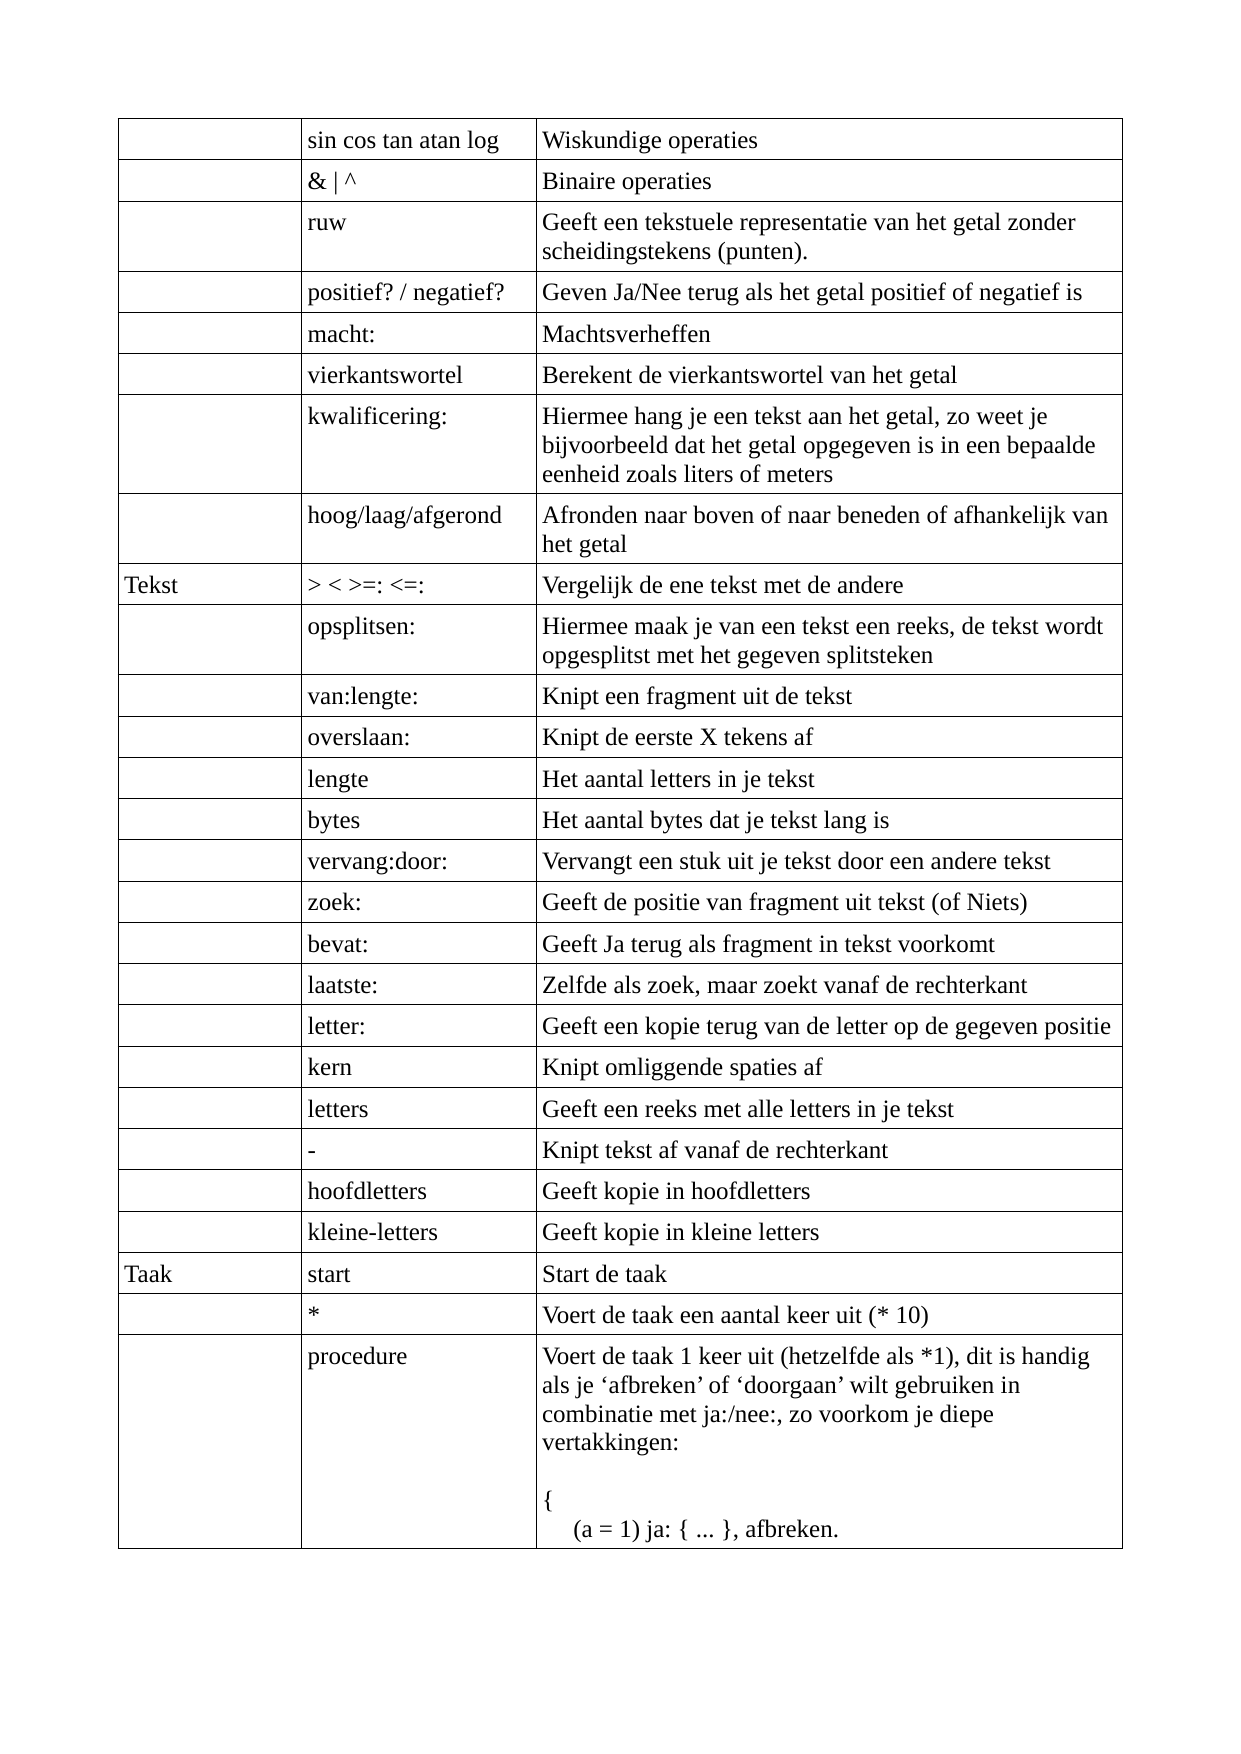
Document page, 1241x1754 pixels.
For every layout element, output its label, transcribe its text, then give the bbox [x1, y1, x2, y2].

table_cell Voert de taak een aantal keer uit (* 10) [537, 1294, 1122, 1334]
table_cell [119, 160, 301, 201]
table_cell vervang:door: [302, 840, 536, 881]
table_cell vierkantswortel [302, 354, 536, 394]
table_cell [119, 882, 301, 922]
table_cell kleine-letters [302, 1212, 536, 1252]
table_cell macht: [302, 313, 536, 353]
table_cell Knipt omliggende spaties af [537, 1047, 1122, 1087]
table_cell Geeft een tekstuele representatie van het getal zonder scheidingstekens (punten). [537, 202, 1122, 271]
table_cell bytes [302, 799, 536, 839]
table_cell Binaire operaties [537, 160, 1122, 201]
table_cell start [302, 1253, 536, 1293]
table_cell positief? / negatief? [302, 272, 536, 312]
table_cell procedure [302, 1335, 536, 1548]
table_cell letter: [302, 1005, 536, 1046]
table_cell letters [302, 1088, 536, 1128]
table_cell [119, 494, 301, 563]
table_cell [119, 923, 301, 963]
table_cell [119, 964, 301, 1004]
table_cell Het aantal bytes dat je tekst lang is [537, 799, 1122, 839]
table_cell [119, 758, 301, 798]
table_cell [119, 799, 301, 839]
table_cell [119, 717, 301, 757]
table_cell Knipt tekst af vanaf de rechterkant [537, 1129, 1122, 1169]
table_cell [119, 1294, 301, 1334]
table_cell laatste: [302, 964, 536, 1004]
table_cell [119, 272, 301, 312]
table_cell Zelfde als zoek, maar zoekt vanaf de rechterkant [537, 964, 1122, 1004]
table_cell Geeft de positie van fragment uit tekst (of Niets) [537, 882, 1122, 922]
table_cell Start de taak [537, 1253, 1122, 1293]
table_cell Vergelijk de ene tekst met de andere [537, 564, 1122, 604]
table_cell Tekst [119, 564, 301, 604]
table_cell hoofdletters [302, 1170, 536, 1211]
table_cell [119, 1088, 301, 1128]
table_cell > < >=: <=: [302, 564, 536, 604]
table_cell kwalificering: [302, 395, 536, 493]
table_cell [119, 1005, 301, 1046]
table_cell [119, 605, 301, 674]
table_cell Voert de taak 1 keer uit (hetzelfde als *1), dit is handig als je ‘afbreken’ of ‘doorgaan’ wilt gebruiken in combinatie met ja:/nee:, zo voorkom je diepe vertakkingen: { (a = 1) ja: { ... }, afbreken. [537, 1335, 1122, 1548]
table_cell [119, 202, 301, 271]
table_cell Hiermee hang je een tekst aan het getal, zo weet je bijvoorbeeld dat het getal opgegeven is in een bepaalde eenheid zoals liters of meters [537, 395, 1122, 493]
table_cell Machtsverheffen [537, 313, 1122, 353]
table_cell van:lengte: [302, 675, 536, 716]
table_cell [119, 1335, 301, 1548]
table_cell Wiskundige operaties [537, 119, 1122, 159]
table_cell Geeft een reeks met alle letters in je tekst [537, 1088, 1122, 1128]
table_cell hoog/laag/afgerond [302, 494, 536, 563]
table_cell [119, 1047, 301, 1087]
table_cell [119, 1212, 301, 1252]
table_cell opsplitsen: [302, 605, 536, 674]
table_cell Knipt de eerste X tekens af [537, 717, 1122, 757]
table_cell Knipt een fragment uit de tekst [537, 675, 1122, 716]
table_cell [119, 119, 301, 159]
table_cell Taak [119, 1253, 301, 1293]
table_cell ruw [302, 202, 536, 271]
table_cell [119, 840, 301, 881]
table_cell Geeft een kopie terug van de letter op de gegeven positie [537, 1005, 1122, 1046]
table_cell zoek: [302, 882, 536, 922]
table_cell bevat: [302, 923, 536, 963]
table_cell Vervangt een stuk uit je tekst door een andere tekst [537, 840, 1122, 881]
table_cell lengte [302, 758, 536, 798]
table_cell Het aantal letters in je tekst [537, 758, 1122, 798]
table_cell [119, 395, 301, 493]
table_cell Afronden naar boven of naar beneden of afhankelijk van het getal [537, 494, 1122, 563]
table_cell [119, 1129, 301, 1169]
table_cell [119, 354, 301, 394]
table_cell Geven Ja/Nee terug als het getal positief of negatief is [537, 272, 1122, 312]
table_cell & | ^ [302, 160, 536, 201]
table_cell overslaan: [302, 717, 536, 757]
table_cell * [302, 1294, 536, 1334]
table_cell Berekent de vierkantswortel van het getal [537, 354, 1122, 394]
table_cell kern [302, 1047, 536, 1087]
table_cell Geeft kopie in kleine letters [537, 1212, 1122, 1252]
table_cell Geeft Ja terug als fragment in tekst voorkomt [537, 923, 1122, 963]
table_cell Hiermee maak je van een tekst een reeks, de tekst wordt opgesplitst met het gegeven splitsteken [537, 605, 1122, 674]
table_cell [119, 1170, 301, 1211]
table_cell [119, 675, 301, 716]
table_cell - [302, 1129, 536, 1169]
table_cell sin cos tan atan log [302, 119, 536, 159]
table_cell [119, 313, 301, 353]
table_cell Geeft kopie in hoofdletters [537, 1170, 1122, 1211]
